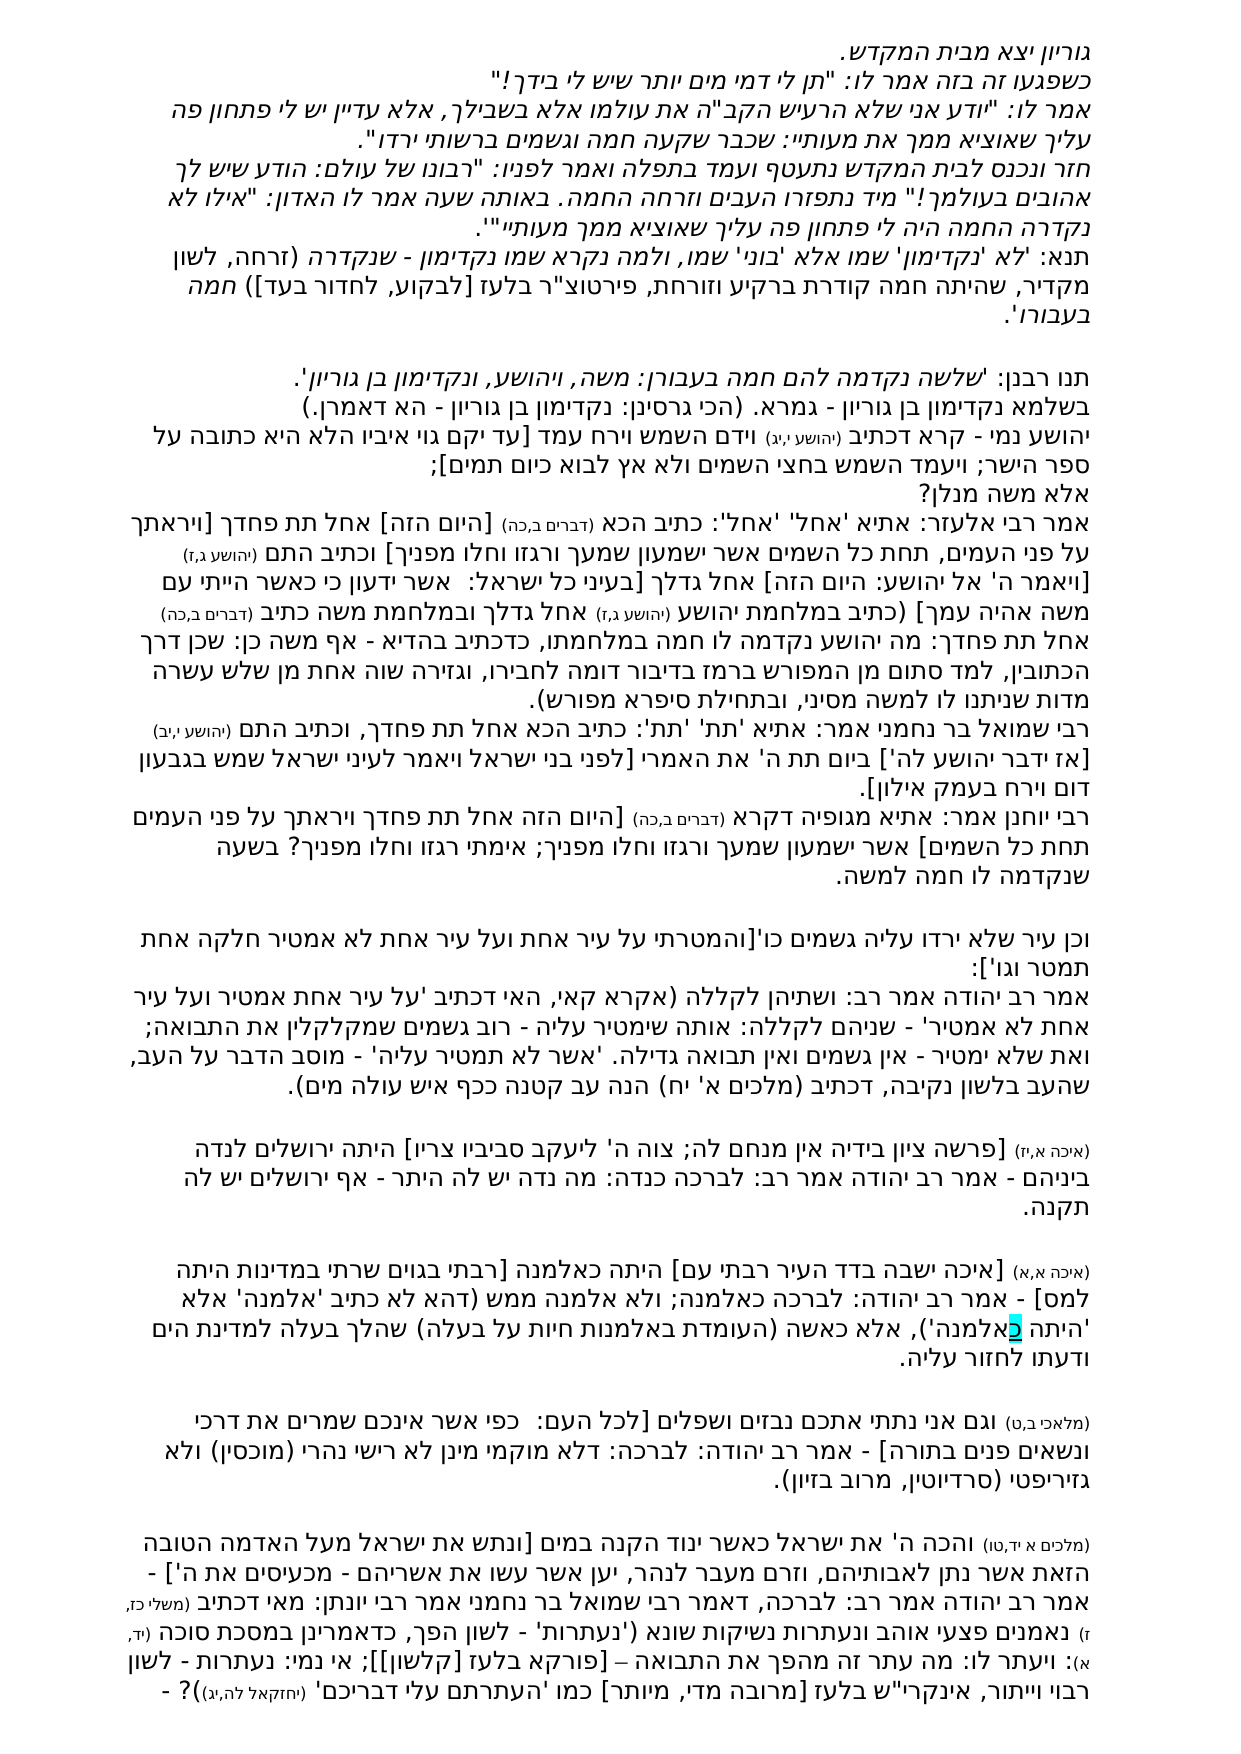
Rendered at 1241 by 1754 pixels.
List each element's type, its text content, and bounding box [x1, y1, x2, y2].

text אלא משה מנלן? [120, 480, 1090, 509]
text יהושע נמי - קרא דכתיב (יהושע י,יג) וידם השמש וירח עמד [עד יקם גוי איביו הלא היא כתובה על ספר הישר; ויעמד השמש בחצי השמים ולא אץ לבוא כיום תמים]; [120, 421, 1090, 480]
text וכן עיר שלא ירדו עליה גשמים כו'[והמטרתי על עיר אחת ועל עיר אחת לא אמטיר חלקה אחת תמטר וגו']: [120, 924, 1090, 983]
text גוריון יצא מבית המקדש. [120, 37, 1090, 67]
text רבי יוחנן אמר: אתיא מגופיה דקרא (דברים ב,כה) [היום הזה אחל תת פחדך ויראתך על פני העמים תחת כל השמים] אשר ישמעון שמעך ורגזו וחלו מפניך; אימתי רגזו וחלו מפניך? בשעה שנקדמה לו חמה למשה. [120, 802, 1090, 890]
text כשפגעו זה בזה אמר לו: "תן לי דמי מים יותר שיש לי בידך!" [120, 67, 1090, 96]
text (איכה א,א) [איכה ישבה בדד העיר רבתי עם] היתה כאלמנה [רבתי בגוים שרתי במדינות היתה למס] - אמר רב יהודה: לברכה כאלמנה; ולא אלמנה ממש (דהא לא כתיב 'אלמנה' אלא 'היתה כאלמנה'), אלא כאשה (העומדת באלמנות חיות על בעלה) שהלך בעלה למדינת הים ודעתו לחזור עליה. [120, 1255, 1090, 1373]
text תנא: 'לא 'נקדימון' שמו אלא 'בוני' שמו, ולמה נקרא שמו נקדימון - שנקדרה (זרחה, לשון מקדיר, שהיתה חמה קודרת ברקיע וזורחת, פירטוצ"ר בלעז [לבקוע, לחדור בעד]) חמה בעבורו'. [120, 242, 1090, 329]
text רבי שמואל בר נחמני אמר: אתיא 'תת' 'תת': כתיב הכא אחל תת פחדך, וכתיב התם (יהושע י,יב) [אז ידבר יהושע לה'] ביום תת ה' את האמרי [לפני בני ישראל ויאמר לעיני ישראל שמש בגבעון דום וירח בעמק אילון]. [120, 714, 1090, 802]
text (איכה א,יז) [פרשה ציון בידיה אין מנחם לה; צוה ה' ליעקב סביביו צריו] היתה ירושלים לנדה ביניהם - אמר רב יהודה אמר רב: לברכה כנדה: מה נדה יש לה היתר - אף ירושלים יש לה תקנה. [120, 1134, 1090, 1221]
text חזר ונכנס לבית המקדש נתעטף ועמד בתפלה ואמר לפניו: "רבונו של עולם: הודע שיש לך אהובים בעולמך!" מיד נתפזרו העבים וזרחה החמה. באותה שעה אמר לו האדון: "אילו לא נקדרה החמה היה לי פתחון פה עליך שאוציא ממך מעותיי"'. [120, 154, 1090, 242]
text (מלאכי ב,ט) וגם אני נתתי אתכם נבזים ושפלים [לכל העם: כפי אשר אינכם שמרים את דרכי ונשאים פנים בתורה] - אמר רב יהודה: לברכה: דלא מוקמי מינן לא רישי נהרי (מוכסין) ולא גזיריפטי (סרדיוטין, מרוב בזיון). [120, 1407, 1090, 1495]
text בשלמא נקדימון בן גוריון - גמרא. (הכי גרסינן: נקדימון בן גוריון - הא דאמרן.) [120, 392, 1090, 421]
text אמר לו: "יודע אני שלא הרעיש הקב"ה את עולמו אלא בשבילך, אלא עדיין יש לי פתחון פה עליך שאוציא ממך את מעותיי: שכבר שקעה חמה וגשמים ברשותי ירדו". [120, 96, 1090, 154]
text אמר רבי אלעזר: אתיא 'אחל' 'אחל': כתיב הכא (דברים ב,כה) [היום הזה] אחל תת פחדך [ויראתך על פני העמים, תחת כל השמים אשר ישמעון שמעך ורגזו וחלו מפניך] וכתיב התם (יהושע ג,ז) [ויאמר ה' אל יהושע: היום הזה] אחל גדלך [בעיני כל ישראל: אשר ידעון כי כאשר הייתי עם משה אהיה עמך] (כתיב במלחמת יהושע (יהושע ג,ז) אחל גדלך ובמלחמת משה כתיב (דברים ב,כה) אחל תת פחדך: מה יהושע נקדמה לו חמה במלחמתו, כדכתיב בהדיא - אף משה כן: שכן דרך הכתובין, למד סתום מן המפורש ברמז בדיבור דומה לחבירו, וגזירה שוה אחת מן שלש עשרה מדות שניתנו לו למשה מסיני, ובתחילת סיפרא מפורש). [120, 509, 1090, 714]
text אמר רב יהודה אמר רב: ושתיהן לקללה (אקרא קאי, האי דכתיב 'על עיר אחת אמטיר ועל עיר אחת לא אמטיר' - שניהם לקללה: אותה שימטיר עליה - רוב גשמים שמקלקלין את התבואה; ואת שלא ימטיר - אין גשמים ואין תבואה גדילה. 'אשר לא תמטיר עליה' - מוסב הדבר על העב, שהעב בלשון נקיבה, דכתיב (מלכים א' יח) הנה עב קטנה ככף איש עולה מים). [120, 983, 1090, 1100]
text תנו רבנן: 'שלשה נקדמה להם חמה בעבורן: משה, ויהושע, ונקדימון בן גוריון'. [120, 363, 1090, 392]
text (מלכים א יד,טו) והכה ה' את ישראל כאשר ינוד הקנה במים [ונתש את ישראל מעל האדמה הטובה הזאת אשר נתן לאבותיהם, וזרם מעבר לנהר, יען אשר עשו את אשריהם - מכעיסים את ה'] - אמר רב יהודה אמר רב: לברכה, דאמר רבי שמואל בר נחמני אמר רבי יונתן: מאי דכתיב (משלי כז,ז) נאמנים פצעי אוהב ונעתרות נשיקות שונא ('נעתרות' - לשון הפך, כדאמרינן במסכת סוכה (יד,א): ויעתר לו: מה עתר זה מהפך את התבואה – [פורקא בלעז [קלשון]]; אי נמי: נעתרות - לשון רבוי וייתור, אינקרי"ש בלעז [מרובה מדי, מיותר] כמו 'העתרתם עלי דבריכם' (יחזקאל לה,יג))? [120, 1529, 1090, 1705]
